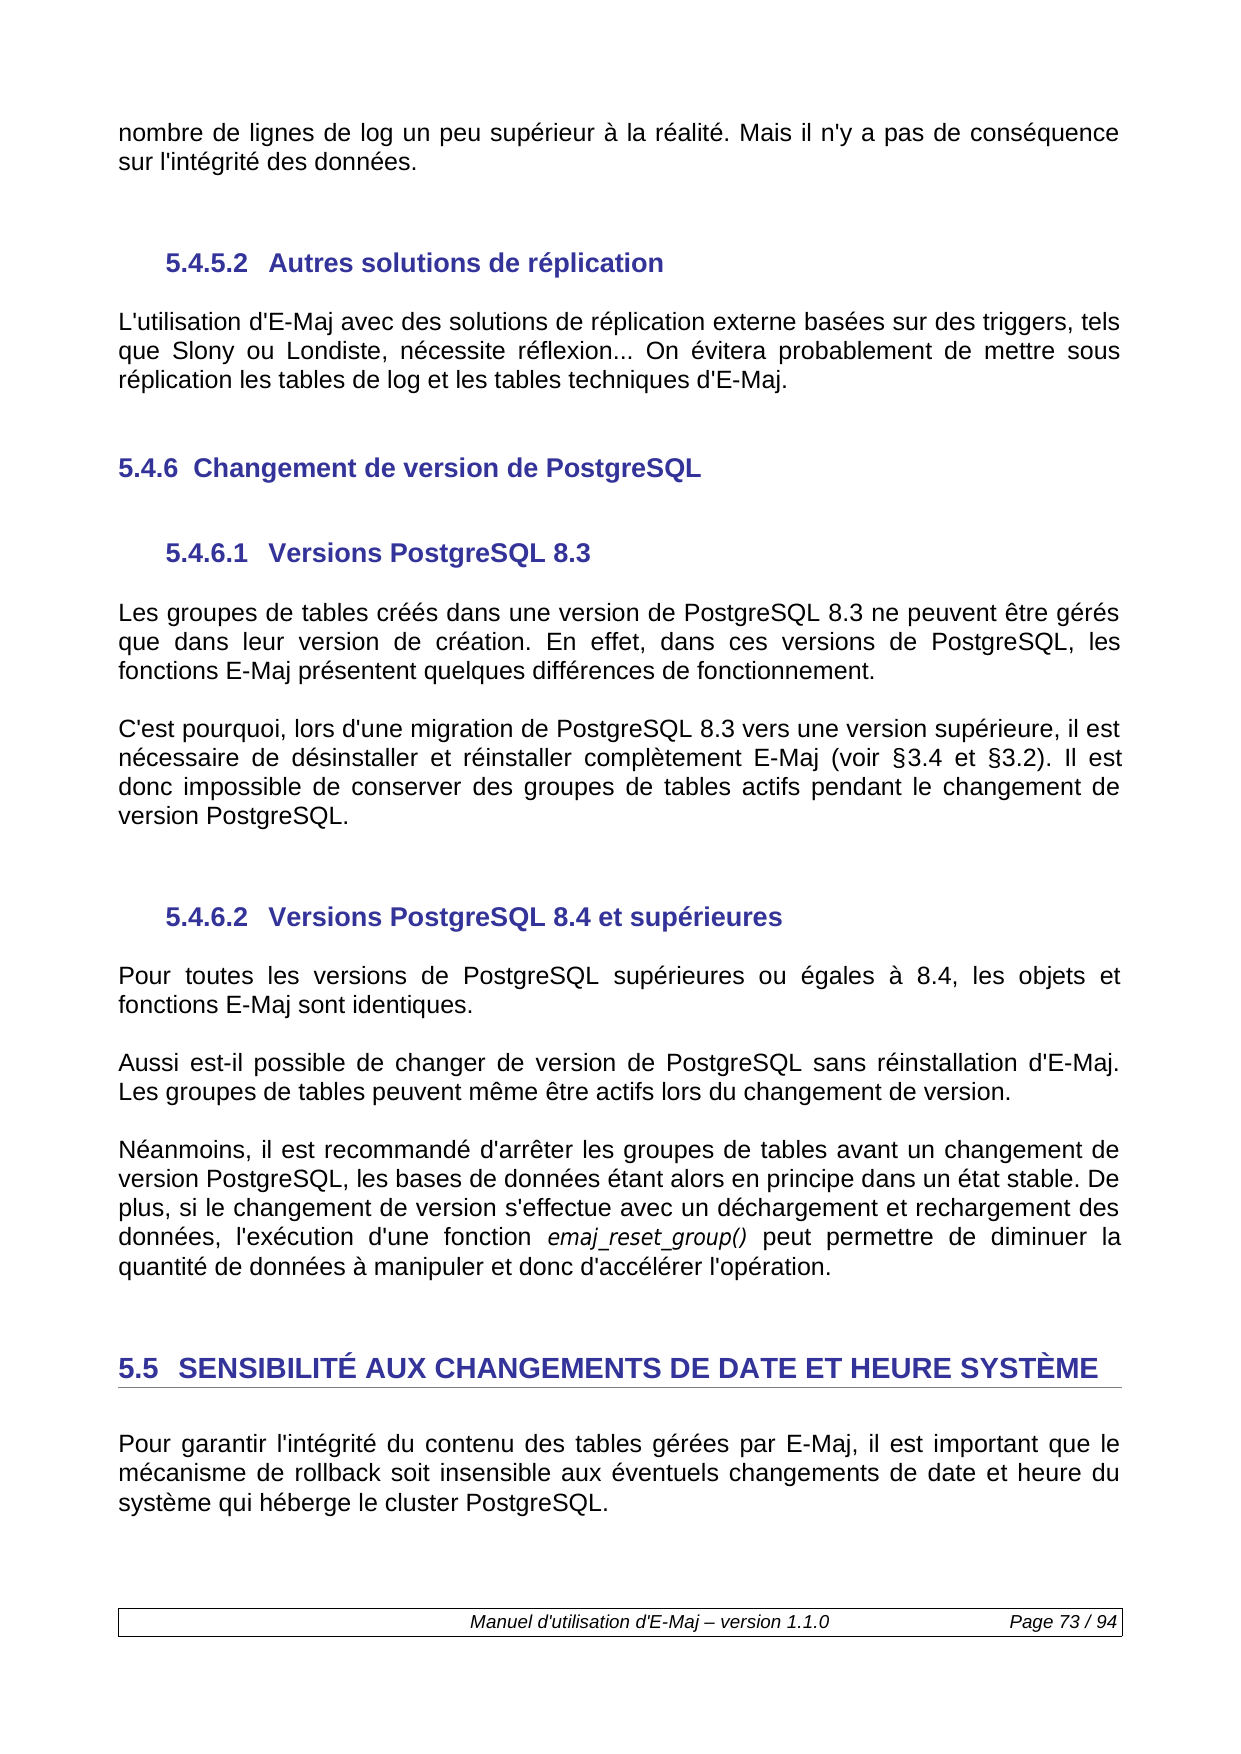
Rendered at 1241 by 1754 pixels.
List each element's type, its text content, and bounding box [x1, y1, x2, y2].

subtitle Versions PostgreSQL 8.4 et supérieures [165, 901, 1122, 932]
subtitle Changement de version de PostgreSQL [118, 452, 1122, 483]
text Les groupes de tables créés dans une version de PostgreSQL 8.3 ne peuvent être gérés que dans leur version de création. En effet, dans ces versions de PostgreSQL, les fonctions E-Maj présentent quelques différences de fonctionnement. [118, 597, 1122, 685]
text Pour toutes les versions de PostgreSQL supérieures ou égales à 8.4, les objets et fonctions E-Maj sont identiques. [118, 961, 1122, 1019]
text C'est pourquoi, lors d'une migration de PostgreSQL 8.3 vers une version supérieure, il est nécessaire de désinstaller et réinstaller complètement E-Maj (voir §3.4 et §3.2). Il est donc impossible de conserver des groupes de tables actifs pendant le changement de version PostgreSQL. [118, 714, 1122, 830]
subtitle Autres solutions de réplication [165, 247, 1122, 278]
subtitle Sensibilité aux changements de date et heure système [118, 1351, 1122, 1387]
text Pour garantir l'intégrité du contenu des tables gérées par E-Maj, il est important que le mécanisme de rollback soit insensible aux éventuels changements de date et heure du système qui héberge le cluster PostgreSQL. [118, 1429, 1122, 1516]
text L'utilisation d'E-Maj avec des solutions de réplication externe basées sur des triggers, tels que Slony ou Londiste, nécessite réflexion... On évitera probablement de mettre sous réplication les tables de log et les tables techniques d'E-Maj. [118, 307, 1122, 394]
text Néanmoins, il est recommandé d'arrêter les groupes de tables avant un changement de version PostgreSQL, les bases de données étant alors en principe dans un état stable. De plus, si le changement de version s'effectue avec un déchargement et rechargement des données, l'exécution d'une fonction emaj_reset_group() peut permettre de diminuer la quantité de données à manipuler et donc d'accélérer l'opération. [118, 1135, 1122, 1280]
subtitle Versions PostgreSQL 8.3 [165, 537, 1122, 568]
text nombre de lignes de log un peu supérieur à la réalité. Mais il n'y a pas de conséquence sur l'intégrité des données. [118, 118, 1122, 176]
text Aussi est-il possible de changer de version de PostgreSQL sans réinstallation d'E-Maj. Les groupes de tables peuvent même être actifs lors du changement de version. [118, 1048, 1122, 1106]
